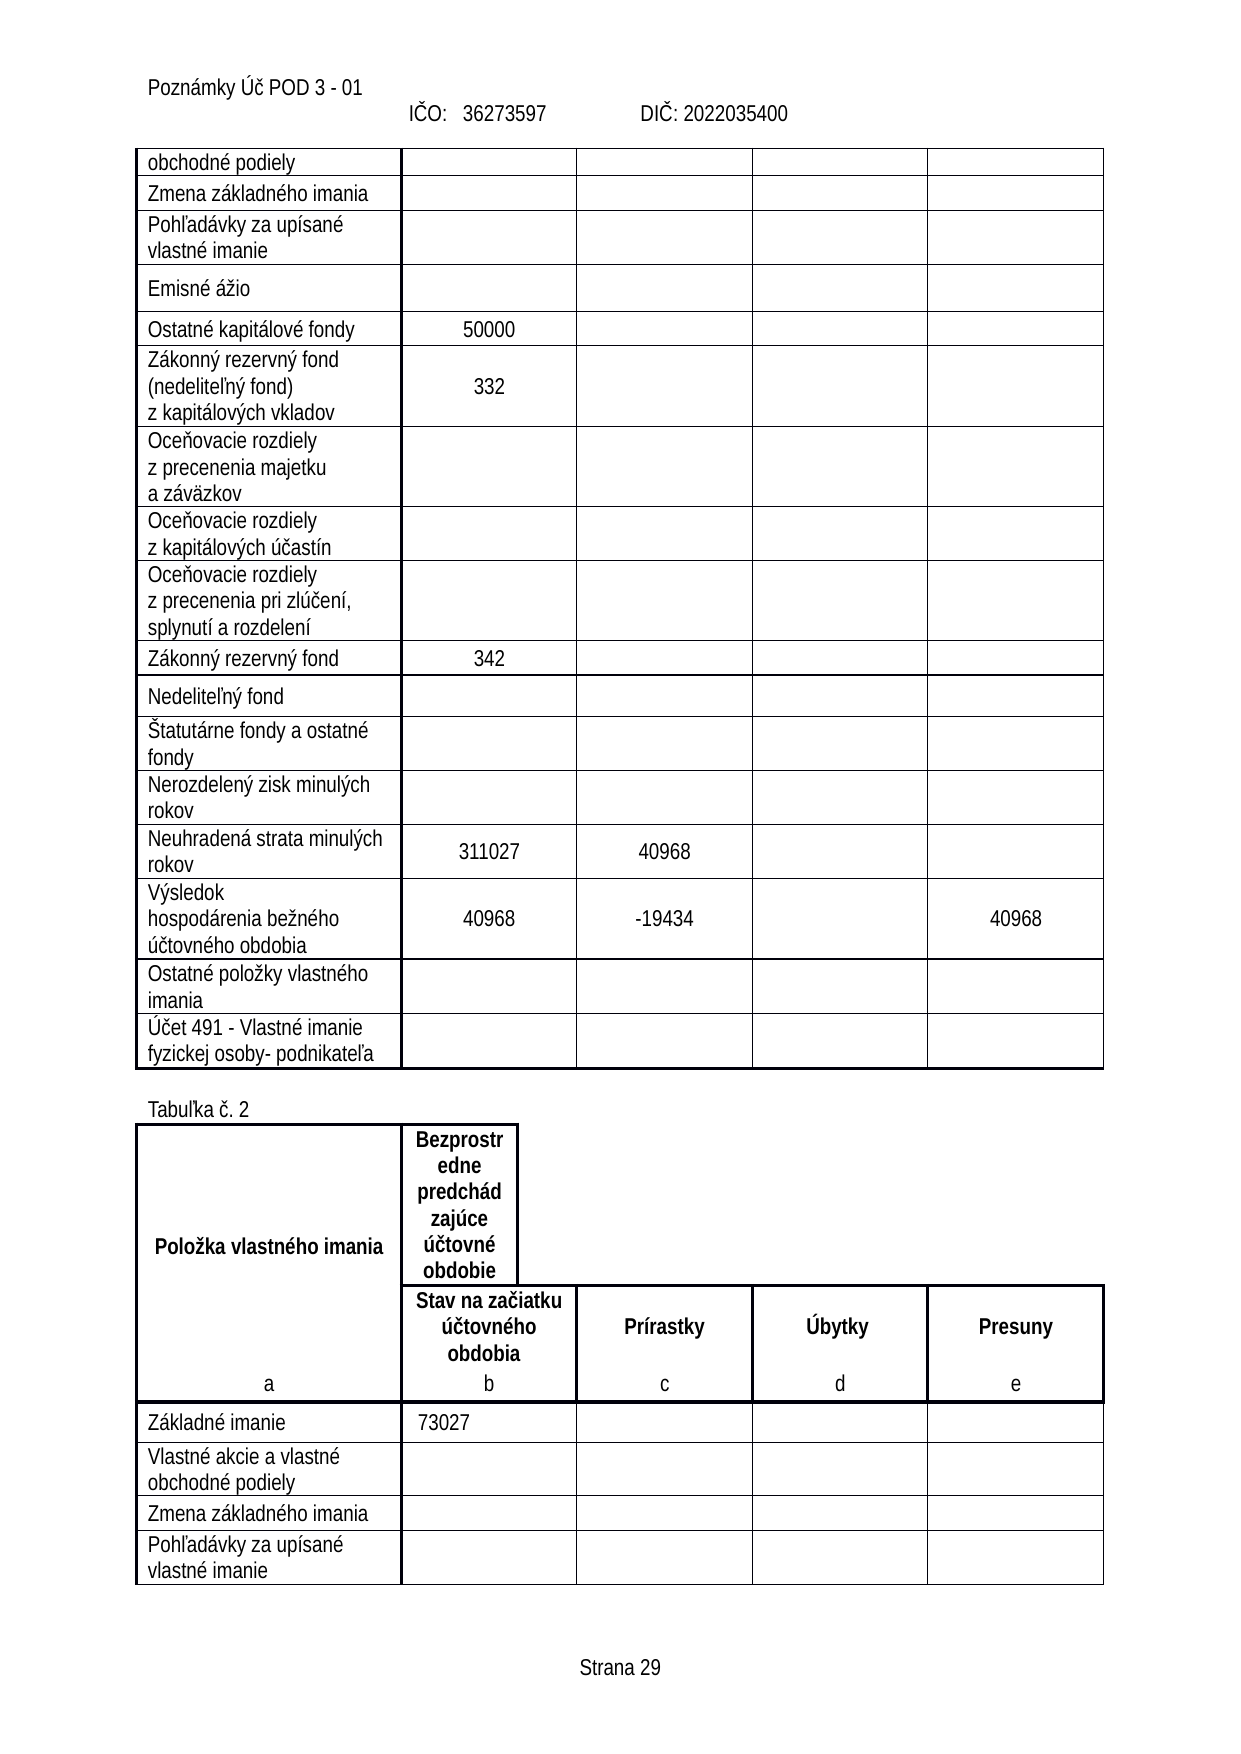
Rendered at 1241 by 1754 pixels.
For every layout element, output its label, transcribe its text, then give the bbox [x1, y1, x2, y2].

table_cell [577, 641, 752, 674]
table_cell Neuhradená strata minulých rokov [138, 825, 400, 877]
table_cell [753, 960, 927, 1013]
table_cell [928, 265, 1103, 311]
text Tabuľka č. 2 [148, 1096, 1092, 1122]
table_cell 73027 [403, 1404, 576, 1442]
table_cell [403, 211, 576, 264]
table_cell [928, 717, 1103, 770]
table_cell Vlastné akcie a vlastné obchodné podiely [138, 1443, 400, 1495]
table_cell [403, 1531, 576, 1583]
table_cell Presuny [929, 1287, 1102, 1366]
table_cell a [138, 1366, 400, 1400]
table_cell obchodné podiely [138, 149, 400, 175]
table_cell [577, 1496, 752, 1530]
table_cell [403, 676, 576, 716]
table_cell Oceňovacie rozdiely z kapitálových účastín [138, 507, 400, 560]
table_cell Zmena základného imania [138, 176, 400, 209]
table_cell [753, 312, 927, 345]
table_cell Pohľadávky za upísané vlastné imanie [138, 1531, 400, 1583]
table_cell [753, 717, 927, 770]
table_cell [928, 771, 1103, 824]
table_cell [577, 1014, 752, 1067]
table_cell [577, 427, 752, 506]
table_cell [928, 1443, 1103, 1495]
table_cell Zákonný rezervný fond [138, 641, 400, 674]
table_cell 40968 [577, 825, 752, 877]
table_cell [577, 676, 752, 716]
table_cell Ostatné kapitálové fondy [138, 312, 400, 345]
table_cell 311027 [403, 825, 576, 877]
table_cell [403, 507, 576, 560]
table_cell Zmena základného imania [138, 1496, 400, 1530]
table_cell Základné imanie [138, 1404, 400, 1442]
table_cell [928, 507, 1103, 560]
table_cell [928, 1404, 1103, 1442]
table_cell [403, 149, 576, 175]
table_cell [577, 561, 752, 640]
table_cell [577, 346, 752, 426]
table_cell [928, 825, 1103, 877]
table_cell Prírastky [578, 1287, 751, 1366]
table_cell [753, 1443, 927, 1495]
table_cell [577, 717, 752, 770]
table_cell [753, 879, 927, 958]
table_cell Oceňovacie rozdiely z precenenia pri zlúčení, splynutí a rozdelení [138, 561, 400, 640]
table_cell Úbytky [754, 1287, 926, 1366]
table_cell [928, 312, 1103, 345]
table_cell [753, 825, 927, 877]
table_cell [928, 1531, 1103, 1583]
table_cell Stav na začiatku účtovného obdobia [403, 1287, 575, 1366]
table_cell [403, 1014, 576, 1067]
table_cell [753, 641, 927, 674]
table_cell [753, 265, 927, 311]
table_cell d [754, 1366, 926, 1400]
table_cell [577, 1531, 752, 1583]
table_cell [403, 176, 576, 209]
table_cell [577, 1443, 752, 1495]
table_cell Účet 491 - Vlastné imanie fyzickej osoby- podnikateľa [138, 1014, 400, 1067]
table_cell c [578, 1366, 751, 1400]
table_cell [403, 771, 576, 824]
table_cell [577, 265, 752, 311]
table_cell [753, 427, 927, 506]
table_cell -19434 [577, 879, 752, 958]
table_cell Ostatné položky vlastného imania [138, 960, 400, 1013]
table_cell [403, 960, 576, 1013]
table_cell [928, 211, 1103, 264]
table_cell [928, 561, 1103, 640]
table_cell [403, 265, 576, 311]
table_cell [577, 211, 752, 264]
table_cell [753, 1496, 927, 1530]
table_cell [753, 771, 927, 824]
table_cell Oceňovacie rozdiely z precenenia majetku a záväzkov [138, 427, 400, 506]
table_cell [753, 1404, 927, 1442]
table_cell Pohľadávky za upísané vlastné imanie [138, 211, 400, 264]
table_cell 342 [403, 641, 576, 674]
table_cell 40968 [403, 879, 576, 958]
table_cell [928, 676, 1103, 716]
table_cell [403, 561, 576, 640]
table_cell [753, 176, 927, 209]
table_cell [928, 427, 1103, 506]
table_cell b [403, 1366, 575, 1400]
table_cell [577, 771, 752, 824]
table_cell [928, 176, 1103, 209]
table_cell Výsledok hospodárenia bežného účtovného obdobia [138, 879, 400, 958]
table_cell [753, 211, 927, 264]
table_header Bezprostredne predchádzajúce účtovné obdobie [403, 1126, 516, 1284]
table_cell [753, 507, 927, 560]
table_cell [403, 1496, 576, 1530]
table_cell 40968 [928, 879, 1103, 958]
table_cell 332 [403, 346, 576, 426]
table_cell [577, 312, 752, 345]
table_cell [928, 1496, 1103, 1530]
table_cell e [929, 1366, 1102, 1400]
table_cell [753, 561, 927, 640]
table_cell [753, 1014, 927, 1067]
table_cell [577, 960, 752, 1013]
table_cell 50000 [403, 312, 576, 345]
table_cell Nedeliteľný fond [138, 676, 400, 716]
table_cell [403, 1443, 576, 1495]
table_cell [403, 427, 576, 506]
table_cell Emisné ážio [138, 265, 400, 311]
table_cell [577, 1404, 752, 1442]
table_cell [753, 676, 927, 716]
table_cell [577, 176, 752, 209]
table_cell [928, 960, 1103, 1013]
table_cell [928, 346, 1103, 426]
table_cell Štatutárne fondy a ostatné fondy [138, 717, 400, 770]
table_cell [753, 346, 927, 426]
table_cell [577, 149, 752, 175]
table_cell [928, 641, 1103, 674]
table_cell [753, 149, 927, 175]
table_cell [928, 149, 1103, 175]
table_header Položka vlastného imania [138, 1126, 400, 1366]
table_cell Zákonný rezervný fond (nedeliteľný fond) z kapitálových vkladov [138, 346, 400, 426]
table_cell [403, 717, 576, 770]
table_cell [753, 1531, 927, 1583]
table_cell [928, 1014, 1103, 1067]
table_cell Nerozdelený zisk minulých rokov [138, 771, 400, 824]
table_cell [577, 507, 752, 560]
